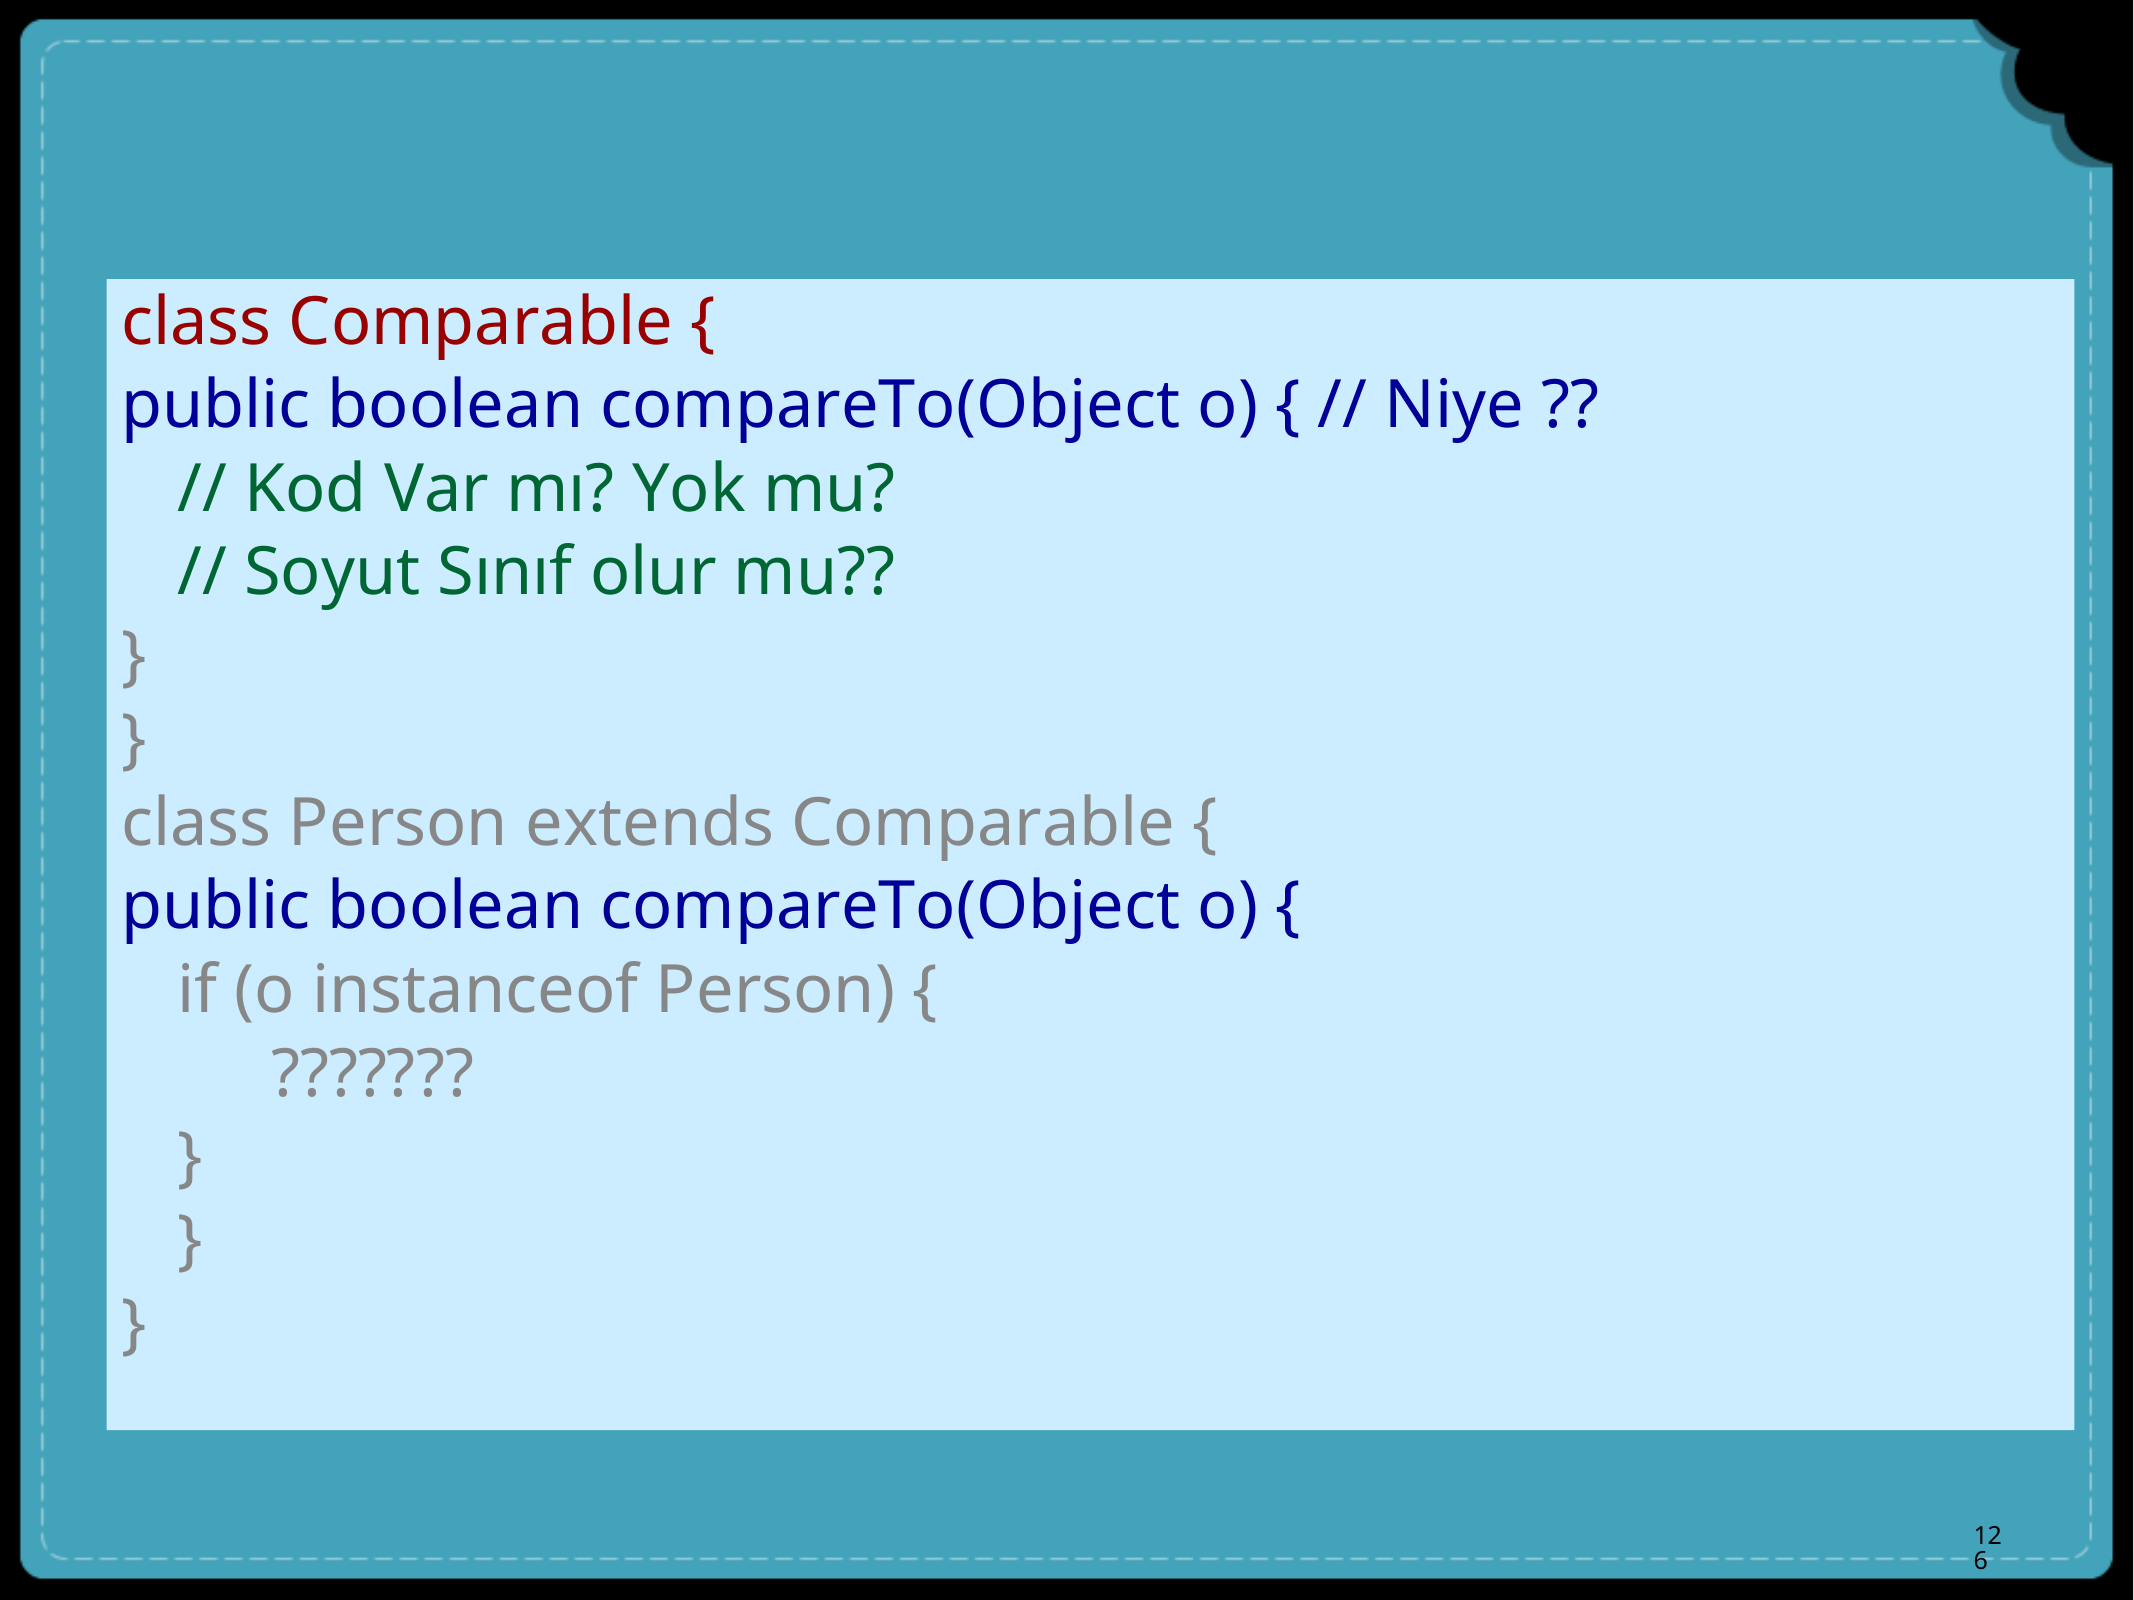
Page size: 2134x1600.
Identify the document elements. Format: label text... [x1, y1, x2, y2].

list class Comparable { public boolean compareTo(Object o) { // Niye ?? // Kod Var mı? Yok mu? // Soyut Sınıf olur mu?? } } class Person extends Comparable { public boolean compareTo(Object o) { if (o instanceof Person) { ??????? } } } [106, 279, 2075, 1431]
picture [0, 0, 2134, 1600]
